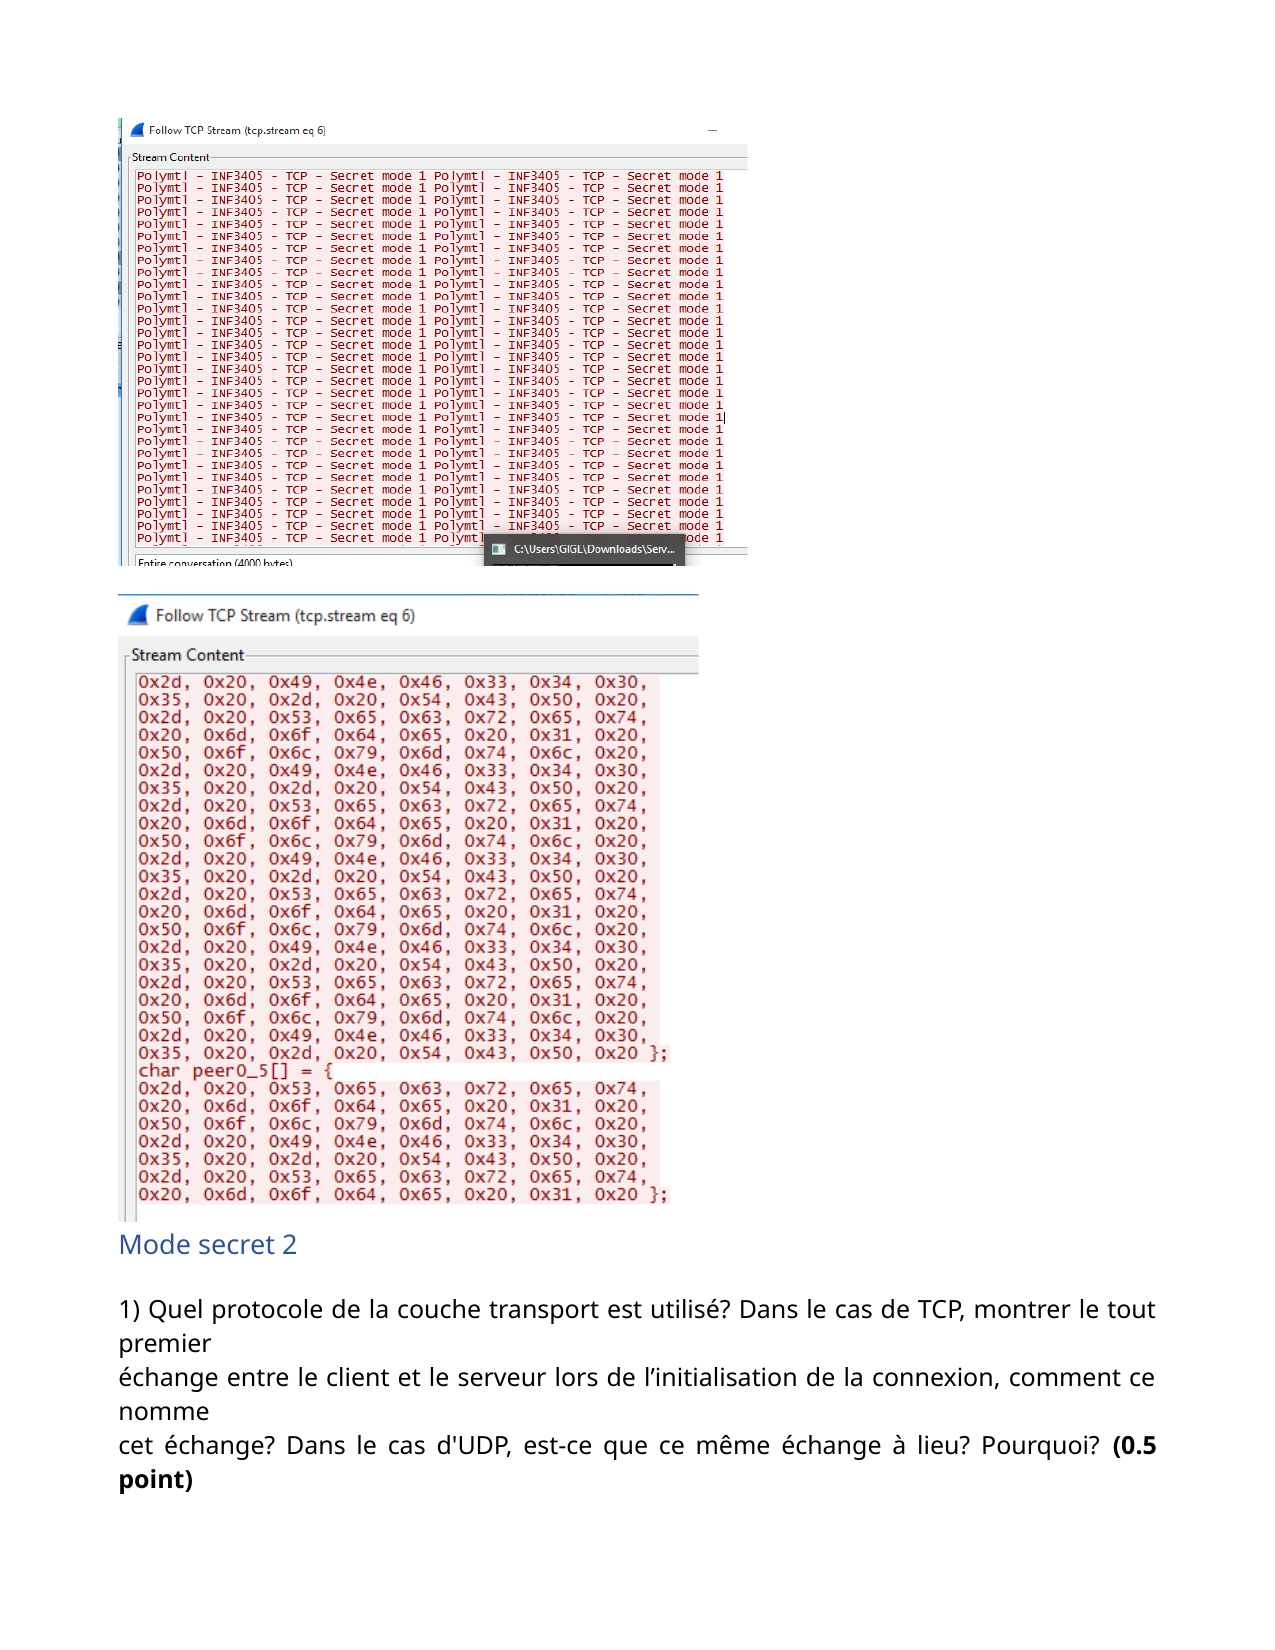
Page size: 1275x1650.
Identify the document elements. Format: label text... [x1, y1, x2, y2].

text 1) Quel protocole de la couche transport est utilisé? Dans le cas de TCP, montrer le tout premier échange entre le client et le serveur lors de l’initialisation de la connexion, comment ce nomme cet échange? Dans le cas d'UDP, est-ce que ce même échange à lieu? Pourquoi? (0.5 point) [118, 1291, 1157, 1496]
subtitle Mode secret 2 [118, 1226, 1157, 1263]
